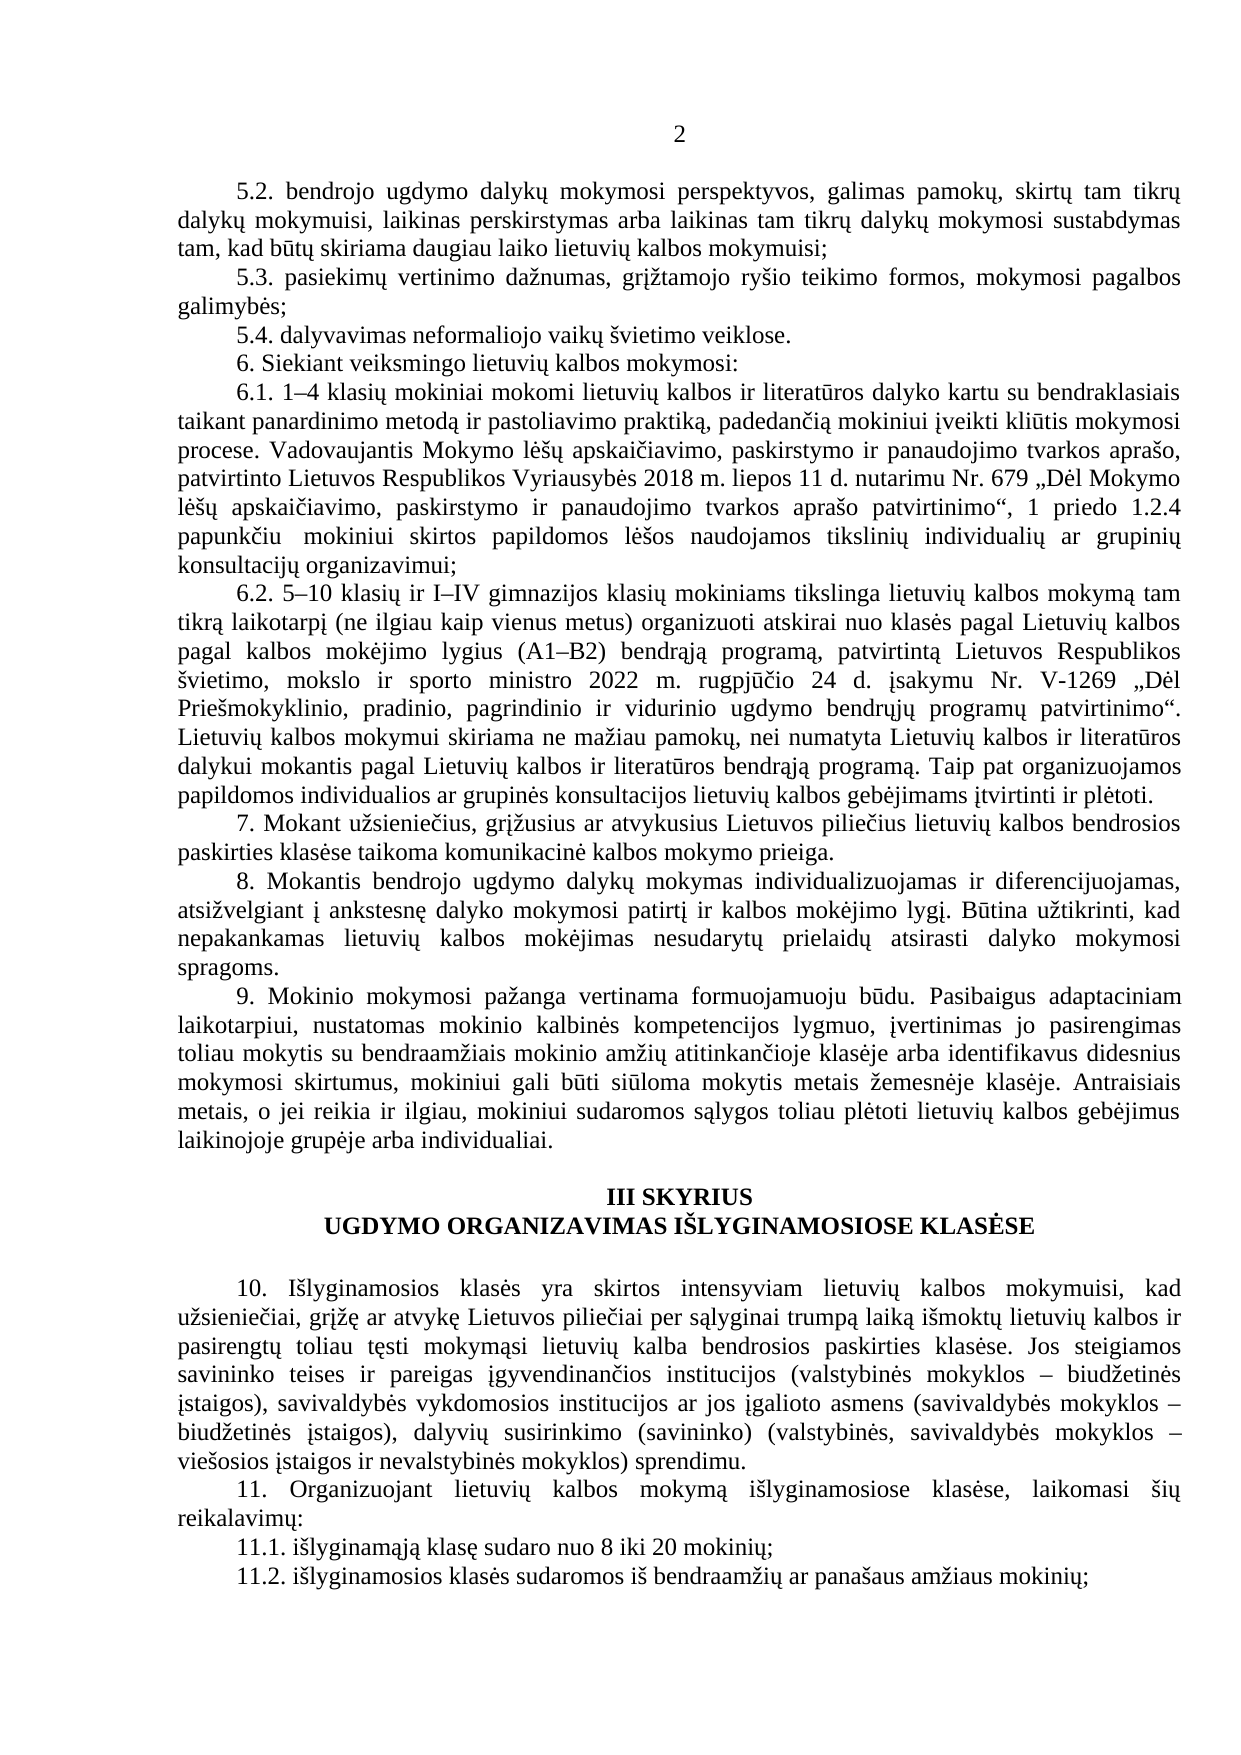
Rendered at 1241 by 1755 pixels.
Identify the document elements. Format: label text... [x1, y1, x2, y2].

text 11. Organizuojant lietuvių kalbos mokymą išlyginamosiose klasėse, laikomasi šių reikalavimų: [177, 1474, 1182, 1532]
text 6. Siekiant veiksmingo lietuvių kalbos mokymosi: [177, 348, 1182, 377]
text UGDYMO ORGANIZAVIMAS IŠLYGINAMOSIOSE KLASĖSE [177, 1211, 1182, 1240]
text 5.4. dalyvavimas neformaliojo vaikų švietimo veiklose. [177, 320, 1182, 348]
text 6.1. 1–4 klasių mokiniai mokomi lietuvių kalbos ir literatūros dalyko kartu su bendraklasiais taikant panardinimo metodą ir pastoliavimo praktiką, padedančią mokiniui įveikti kliūtis mokymosi procese. Vadovaujantis Mokymo lėšų apskaičiavimo, paskirstymo ir panaudojimo tvarkos aprašo, patvirtinto Lietuvos Respublikos Vyriausybės 2018 m. liepos 11 d. nutarimu Nr. 679 „Dėl Mokymo lėšų apskaičiavimo, paskirstymo ir panaudojimo tvarkos aprašo patvirtinimo“, 1 priedo 1.2.4 papunkčiu mokiniui skirtos papildomos lėšos naudojamos tikslinių individualių ar grupinių konsultacijų organizavimui; [177, 377, 1182, 578]
text III SKYRIUS [177, 1182, 1182, 1211]
text 5.2. bendrojo ugdymo dalykų mokymosi perspektyvos, galimas pamokų, skirtų tam tikrų dalykų mokymuisi, laikinas perskirstymas arba laikinas tam tikrų dalykų mokymosi sustabdymas tam, kad būtų skiriama daugiau laiko lietuvių kalbos mokymuisi; [177, 176, 1182, 262]
text 6.2. 5–10 klasių ir I–IV gimnazijos klasių mokiniams tikslinga lietuvių kalbos mokymą tam tikrą laikotarpį (ne ilgiau kaip vienus metus) organizuoti atskirai nuo klasės pagal Lietuvių kalbos pagal kalbos mokėjimo lygius (A1–B2) bendrąją programą, patvirtintą Lietuvos Respublikos švietimo, mokslo ir sporto ministro 2022 m. rugpjūčio 24 d. įsakymu Nr. V-1269 „Dėl Priešmokyklinio, pradinio, pagrindinio ir vidurinio ugdymo bendrųjų programų patvirtinimo“. Lietuvių kalbos mokymui skiriama ne mažiau pamokų, nei numatyta Lietuvių kalbos ir literatūros dalykui mokantis pagal Lietuvių kalbos ir literatūros bendrąją programą. Taip pat organizuojamos papildomos individualios ar grupinės konsultacijos lietuvių kalbos gebėjimams įtvirtinti ir plėtoti. [177, 578, 1182, 808]
text 9. Mokinio mokymosi pažanga vertinama formuojamuoju būdu. Pasibaigus adaptaciniam laikotarpiui, nustatomas mokinio kalbinės kompetencijos lygmuo, įvertinimas jo pasirengimas toliau mokytis su bendraamžiais mokinio amžių atitinkančioje klasėje arba identifikavus didesnius mokymosi skirtumus, mokiniui gali būti siūloma mokytis metais žemesnėje klasėje. Antraisiais metais, o jei reikia ir ilgiau, mokiniui sudaromos sąlygos toliau plėtoti lietuvių kalbos gebėjimus laikinojoje grupėje arba individualiai. [177, 981, 1182, 1153]
text 10. Išlyginamosios klasės yra skirtos intensyviam lietuvių kalbos mokymuisi, kad užsieniečiai, grįžę ar atvykę Lietuvos piliečiai per sąlyginai trumpą laiką išmoktų lietuvių kalbos ir pasirengtų toliau tęsti mokymąsi lietuvių kalba bendrosios paskirties klasėse. Jos steigiamos savininko teises ir pareigas įgyvendinančios institucijos (valstybinės mokyklos – biudžetinės įstaigos), savivaldybės vykdomosios institucijos ar jos įgalioto asmens (savivaldybės mokyklos – biudžetinės įstaigos), dalyvių susirinkimo (savininko) (valstybinės, savivaldybės mokyklos – viešosios įstaigos ir nevalstybinės mokyklos) sprendimu. [177, 1273, 1182, 1474]
text 8. Mokantis bendrojo ugdymo dalykų mokymas individualizuojamas ir diferencijuojamas, atsižvelgiant į ankstesnę dalyko mokymosi patirtį ir kalbos mokėjimo lygį. Būtina užtikrinti, kad nepakankamas lietuvių kalbos mokėjimas nesudarytų prielaidų atsirasti dalyko mokymosi spragoms. [177, 866, 1182, 981]
text 5.3. pasiekimų vertinimo dažnumas, grįžtamojo ryšio teikimo formos, mokymosi pagalbos galimybės; [177, 262, 1182, 320]
text 11.1. išlyginamąją klasę sudaro nuo 8 iki 20 mokinių; [177, 1532, 1182, 1561]
text 7. Mokant užsieniečius, grįžusius ar atvykusius Lietuvos piliečius lietuvių kalbos bendrosios paskirties klasėse taikoma komunikacinė kalbos mokymo prieiga. [177, 808, 1182, 866]
text 11.2. išlyginamosios klasės sudaromos iš bendraamžių ar panašaus amžiaus mokinių; [177, 1561, 1182, 1589]
